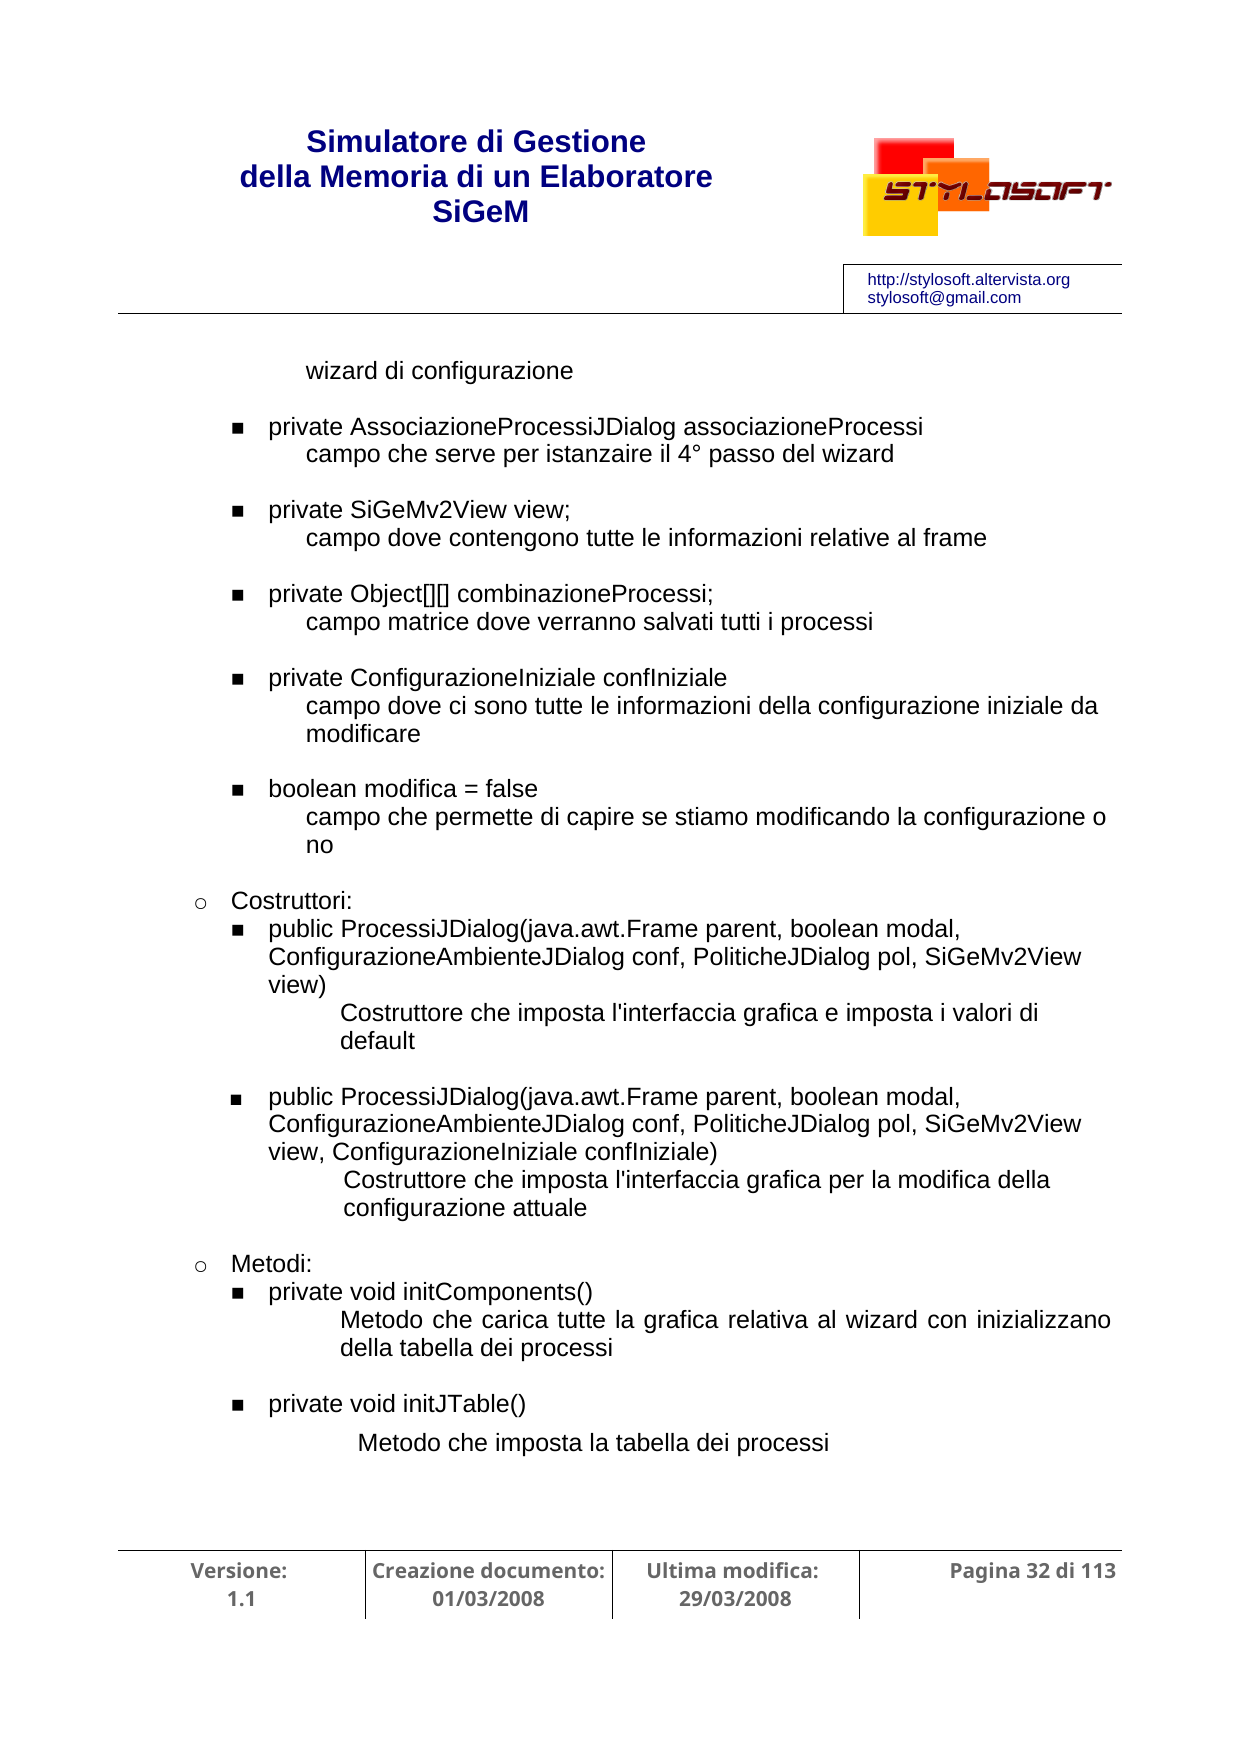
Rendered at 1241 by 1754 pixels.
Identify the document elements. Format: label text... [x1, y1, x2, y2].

list boolean modifica = false [231, 775, 1122, 803]
text Costruttore che imposta l'interfaccia grafica e imposta i valori di default [118, 999, 1122, 1054]
list private void initJTable() [231, 1389, 1122, 1417]
list wizard di configurazione [268, 357, 1122, 384]
text Metodo che carica tutte la grafica relativa al wizard con inizializzano della tabella dei processi [118, 1306, 1122, 1362]
list private void initComponents() [231, 1278, 1122, 1306]
picture [848, 123, 1117, 247]
list campo dove ci sono tutte le informazioni della configurazione iniziale da modificare [268, 692, 1122, 747]
list Costruttori: [193, 887, 1122, 915]
list campo matrice dove verranno salvati tutti i processi [268, 608, 1122, 636]
list private AssociazioneProcessiJDialog associazioneProcessi [231, 412, 1122, 440]
list private ConfigurazioneIniziale confIniziale [231, 664, 1122, 692]
list private SiGeMv2View view; [231, 496, 1122, 524]
list private Object[][] combinazioneProcessi; [231, 580, 1122, 608]
list Costruttore che imposta l'interfaccia grafica per la modifica della configurazione attuale [306, 1166, 1122, 1222]
list campo dove contengono tutte le informazioni relative al frame [268, 524, 1122, 552]
list public ProcessiJDialog(java.awt.Frame parent, boolean modal, ConfigurazioneAmbienteJDialog conf, PoliticheJDialog pol, SiGeMv2View view, ConfigurazioneIniziale confIniziale) [231, 1082, 1122, 1166]
list public ProcessiJDialog(java.awt.Frame parent, boolean modal, ConfigurazioneAmbienteJDialog conf, PoliticheJDialog pol, SiGeMv2View view) [231, 915, 1122, 999]
text Metodo che imposta la tabella dei processi [136, 1429, 1104, 1457]
list campo che serve per istanzaire il 4° passo del wizard [268, 440, 1122, 468]
list campo che permette di capire se stiamo modificando la configurazione o no [268, 803, 1122, 859]
list Metodi: [193, 1250, 1122, 1278]
